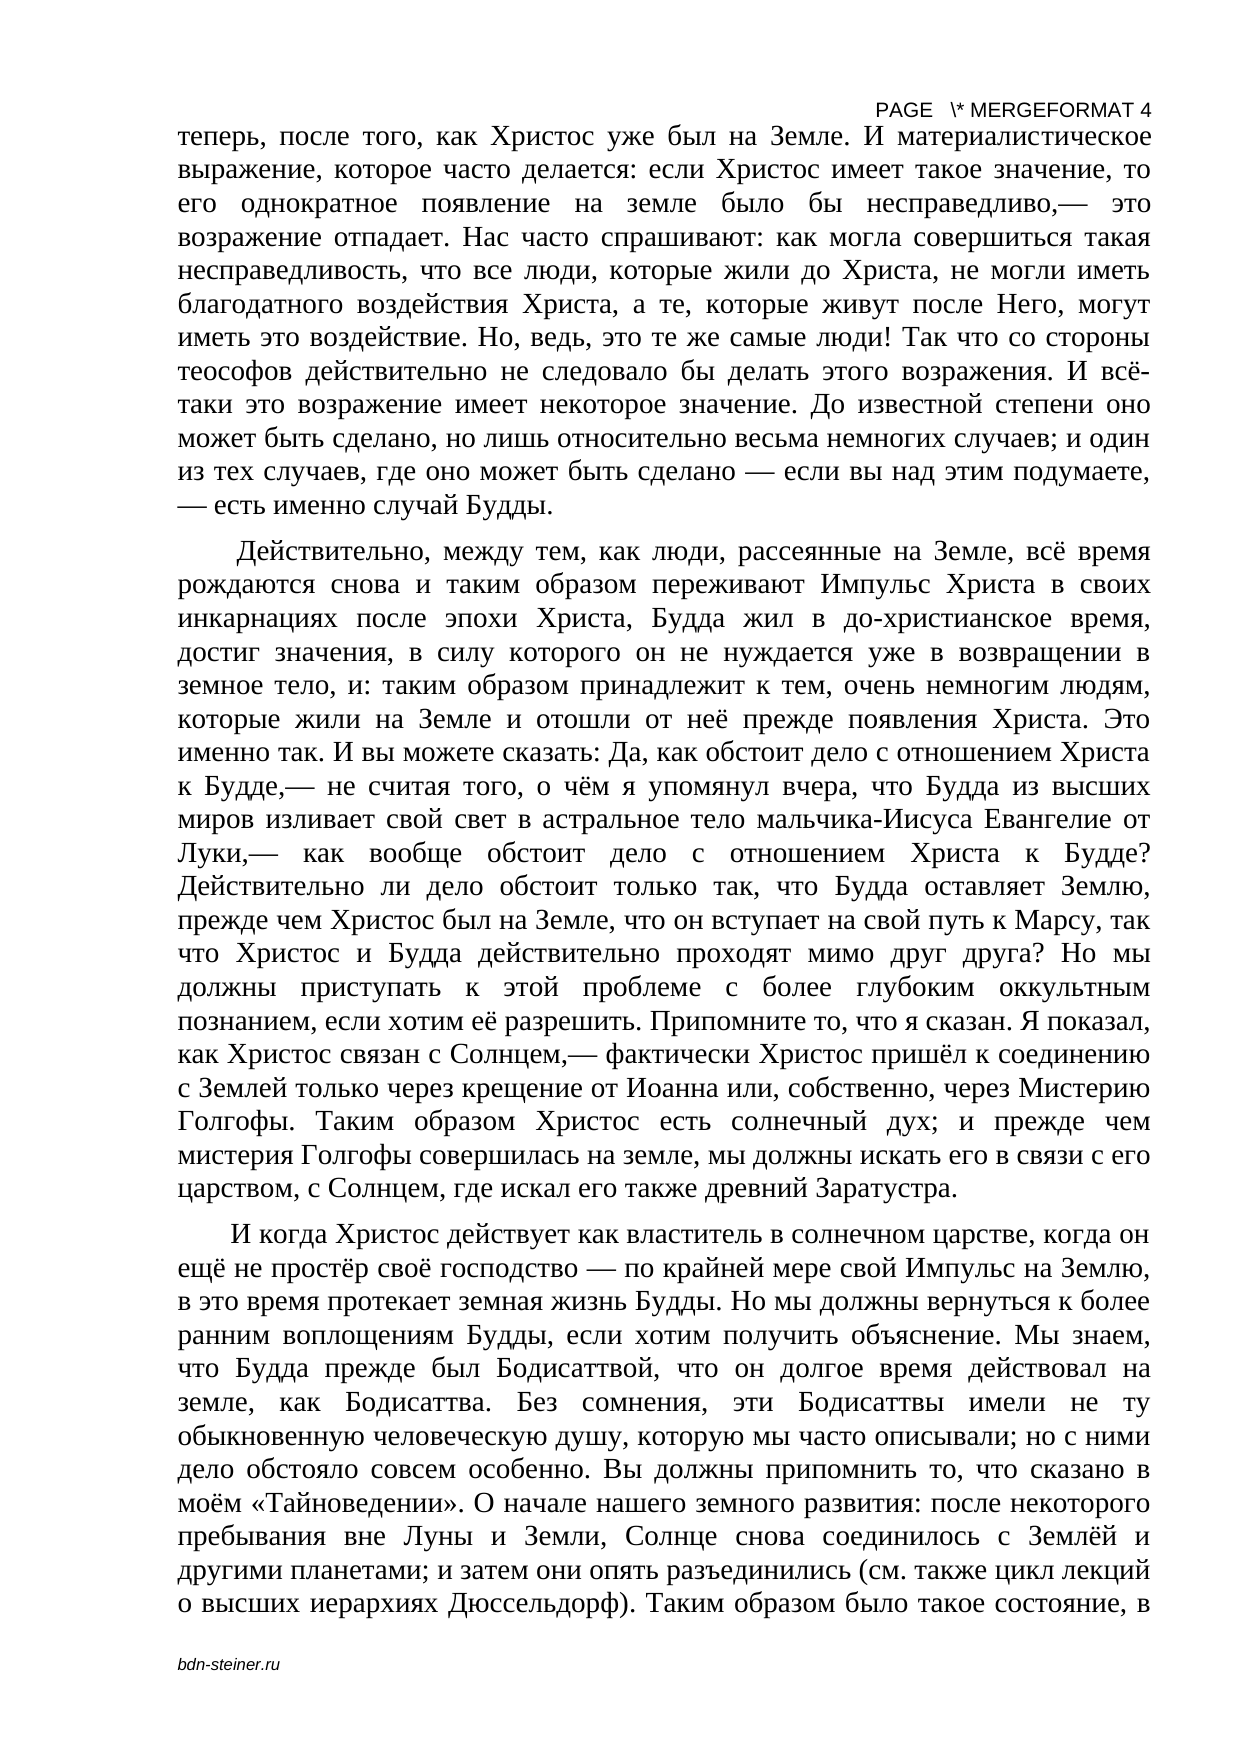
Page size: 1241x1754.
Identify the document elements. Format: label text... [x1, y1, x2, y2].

text Действительно, между тем, как люди, рассеянные на Земле, всё время рождаются снова и таким образом переживают Импульс Христа в своих инкарнациях после эпохи Христа, Будда жил в до-христианское время, достиг значения, в силу которого он не нуждается уже в возвращении в земное тело, и: таким образом принадлежит к тем, очень немногим людям, которые жили на Земле и отошли от неё прежде появления Христа. Это именно так. И вы можете сказать: Да, как обстоит дело с отношением Христа к Будде,— не считая того, о чём я упомянул вчера, что Будда из высших миров изливает свой свет в астральное тело мальчика-Иисуса Евангелие от Луки,— как вообще обстоит дело с отношением Христа к Будде? Действительно ли дело обстоит только так, что Будда оставляет Землю, прежде чем Христос был на Земле, что он вступает на свой путь к Марсу, так что Христос и Будда действительно проходят мимо друг друга? Но мы должны приступать к этой проблеме с более глубоким оккультным познанием, если хотим её разрешить. Припомните то, что я сказан. Я показал, как Христос связан с Солнцем,— фактически Христос пришёл к соединению с Землей только через крещение от Иоанна или, собственно, через Мистерию Голгофы. Таким образом Христос есть солнечный дух; и прежде чем мистерия Голгофы совершилась на земле, мы должны искать его в связи с его царством, с Солнцем, где искал его также древний Заратустра. [177, 533, 1152, 1204]
text И когда Христос действует как властитель в солнечном царстве, когда он ещё не простёр своё господство — по крайней мере свой Импульс на Землю, в это время протекает земная жизнь Будды. Но мы должны вернуться к более ранним воплощениям Будды, если хотим получить объяснение. Мы знаем, что Будда прежде был Бодисаттвой, что он долгое время действовал на земле, как Бодисаттва. Без сомнения, эти Бодисаттвы имели не ту обыкновенную человеческую душу, которую мы часто описывали; но с ними дело обстояло совсем особенно. Вы должны припомнить то, что сказано в моём «Тайноведении». О начале нашего земного развития: после некоторого пребывания вне Луны и Земли, Солнце снова соединилось с Землёй и другими планетами; и затем они опять разъединились (см. также цикл лекций о высших иерархиях Дюссельдорф). Таким образом было такое состояние, в [177, 1216, 1152, 1619]
text теперь, после того, как Христос уже был на Земле. И материалистическое выражение, которое часто делается: если Христос имеет такое значение, то его однократное появление на земле было бы несправедливо,— это возражение отпадает. Нас часто спрашивают: как могла совершиться такая несправедливость, что все люди, которые жили до Христа, не могли иметь благодатного воздействия Христа, а те, которые живут после Него, могут иметь это воздействие. Но, ведь, это те же самые люди! Так что со стороны теософов действительно не следовало бы делать этого возражения. И всё-таки это возражение имеет некоторое значение. До известной степени оно может быть сделано, но лишь относительно весьма немногих случаев; и один из тех случаев, где оно может быть сделано — если вы над этим подумаете,— есть именно случай Будды. [177, 118, 1152, 521]
